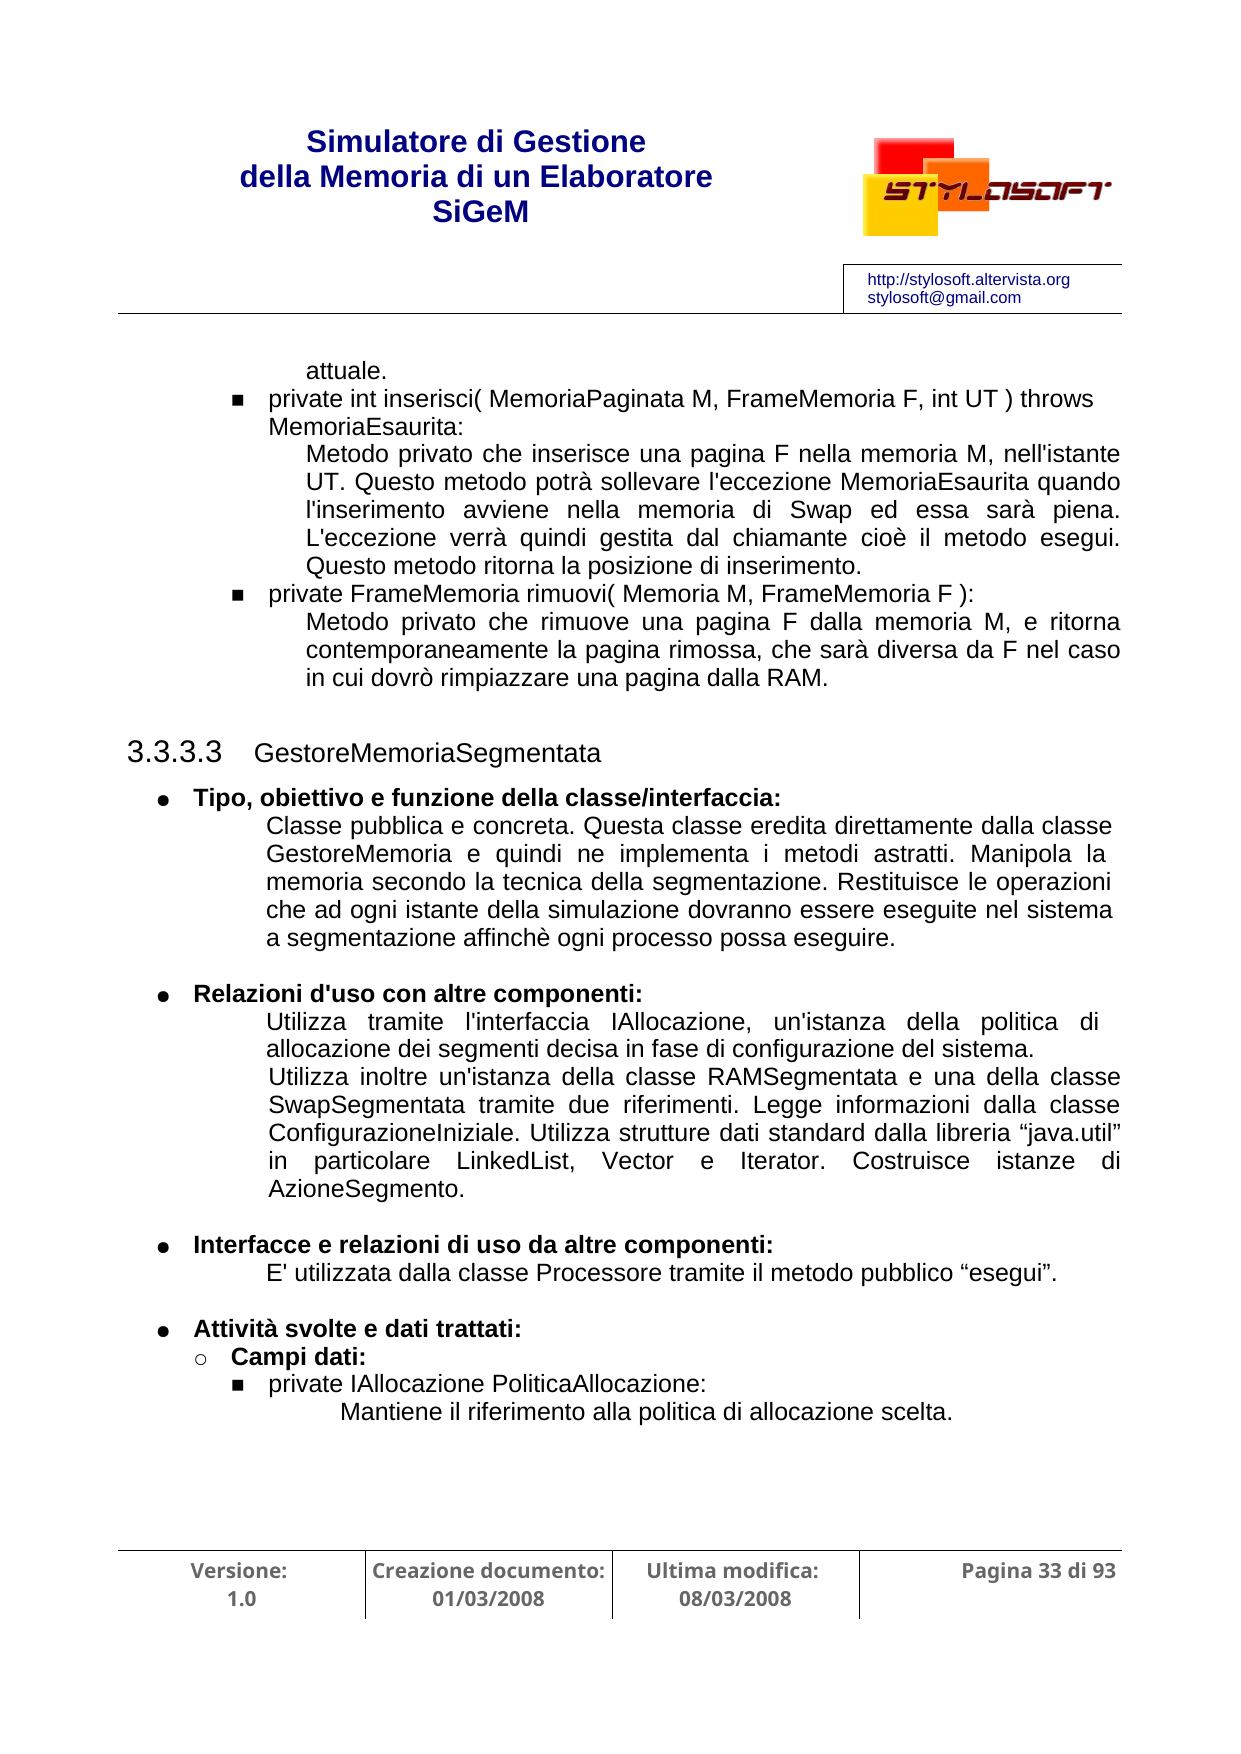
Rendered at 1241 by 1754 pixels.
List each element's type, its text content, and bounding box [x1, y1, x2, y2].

subtitle GestoreMemoriaSegmentata [118, 734, 1122, 769]
list Campi dati: [193, 1342, 1122, 1370]
list Metodo privato che inserisce una pagina F nella memoria M, nell'istante UT. Questo metodo potrà sollevare l'eccezione MemoriaEsaurita quando l'inserimento avviene nella memoria di Swap ed essa sarà piena. L'eccezione verrà quindi gestita dal chiamante cioè il metodo esegui. Questo metodo ritorna la posizione di inserimento. [268, 440, 1122, 580]
list E' utilizzata dalla classe Processore tramite il metodo pubblico “esegui”. [156, 1258, 1122, 1286]
picture [848, 123, 1117, 247]
list attuale. [268, 357, 1122, 384]
list Metodo privato che rimuove una pagina F dalla memoria M, e ritorna contemporaneamente la pagina rimossa, che sarà diversa da F nel caso in cui dovrò rimpiazzare una pagina dalla RAM. [268, 608, 1122, 692]
list Utilizza inoltre un'istanza della classe RAMSegmentata e una della classe SwapSegmentata tramite due riferimenti. Legge informazioni dalla classe ConfigurazioneIniziale. Utilizza strutture dati standard dalla libreria “java.util” in particolare LinkedList, Vector e Iterator. Costruisce istanze di AzioneSegmento. [231, 1063, 1122, 1203]
list private int inserisci( MemoriaPaginata M, FrameMemoria F, int UT ) throws MemoriaEsaurita: [231, 384, 1122, 440]
list Relazioni d'uso con altre componenti: [156, 979, 1122, 1007]
list Tipo, obiettivo e funzione della classe/interfaccia: [156, 784, 1122, 812]
list private IAllocazione PoliticaAllocazione: [231, 1370, 1122, 1398]
list Utilizza tramite l'interfaccia IAllocazione, un'istanza della politica di allocazione dei segmenti decisa in fase di configurazione del sistema. [156, 1007, 1122, 1063]
list Interfacce e relazioni di uso da altre componenti: [156, 1231, 1122, 1258]
list Attività svolte e dati trattati: [156, 1314, 1122, 1342]
text Mantiene il riferimento alla politica di allocazione scelta. [118, 1398, 1122, 1426]
list Classe pubblica e concreta. Questa classe eredita direttamente dalla classe GestoreMemoria e quindi ne implementa i metodi astratti. Manipola la memoria secondo la tecnica della segmentazione. Restituisce le operazioni che ad ogni istante della simulazione dovranno essere eseguite nel sistema a segmentazione affinchè ogni processo possa eseguire. [156, 812, 1122, 951]
list private FrameMemoria rimuovi( Memoria M, FrameMemoria F ): [231, 580, 1122, 608]
